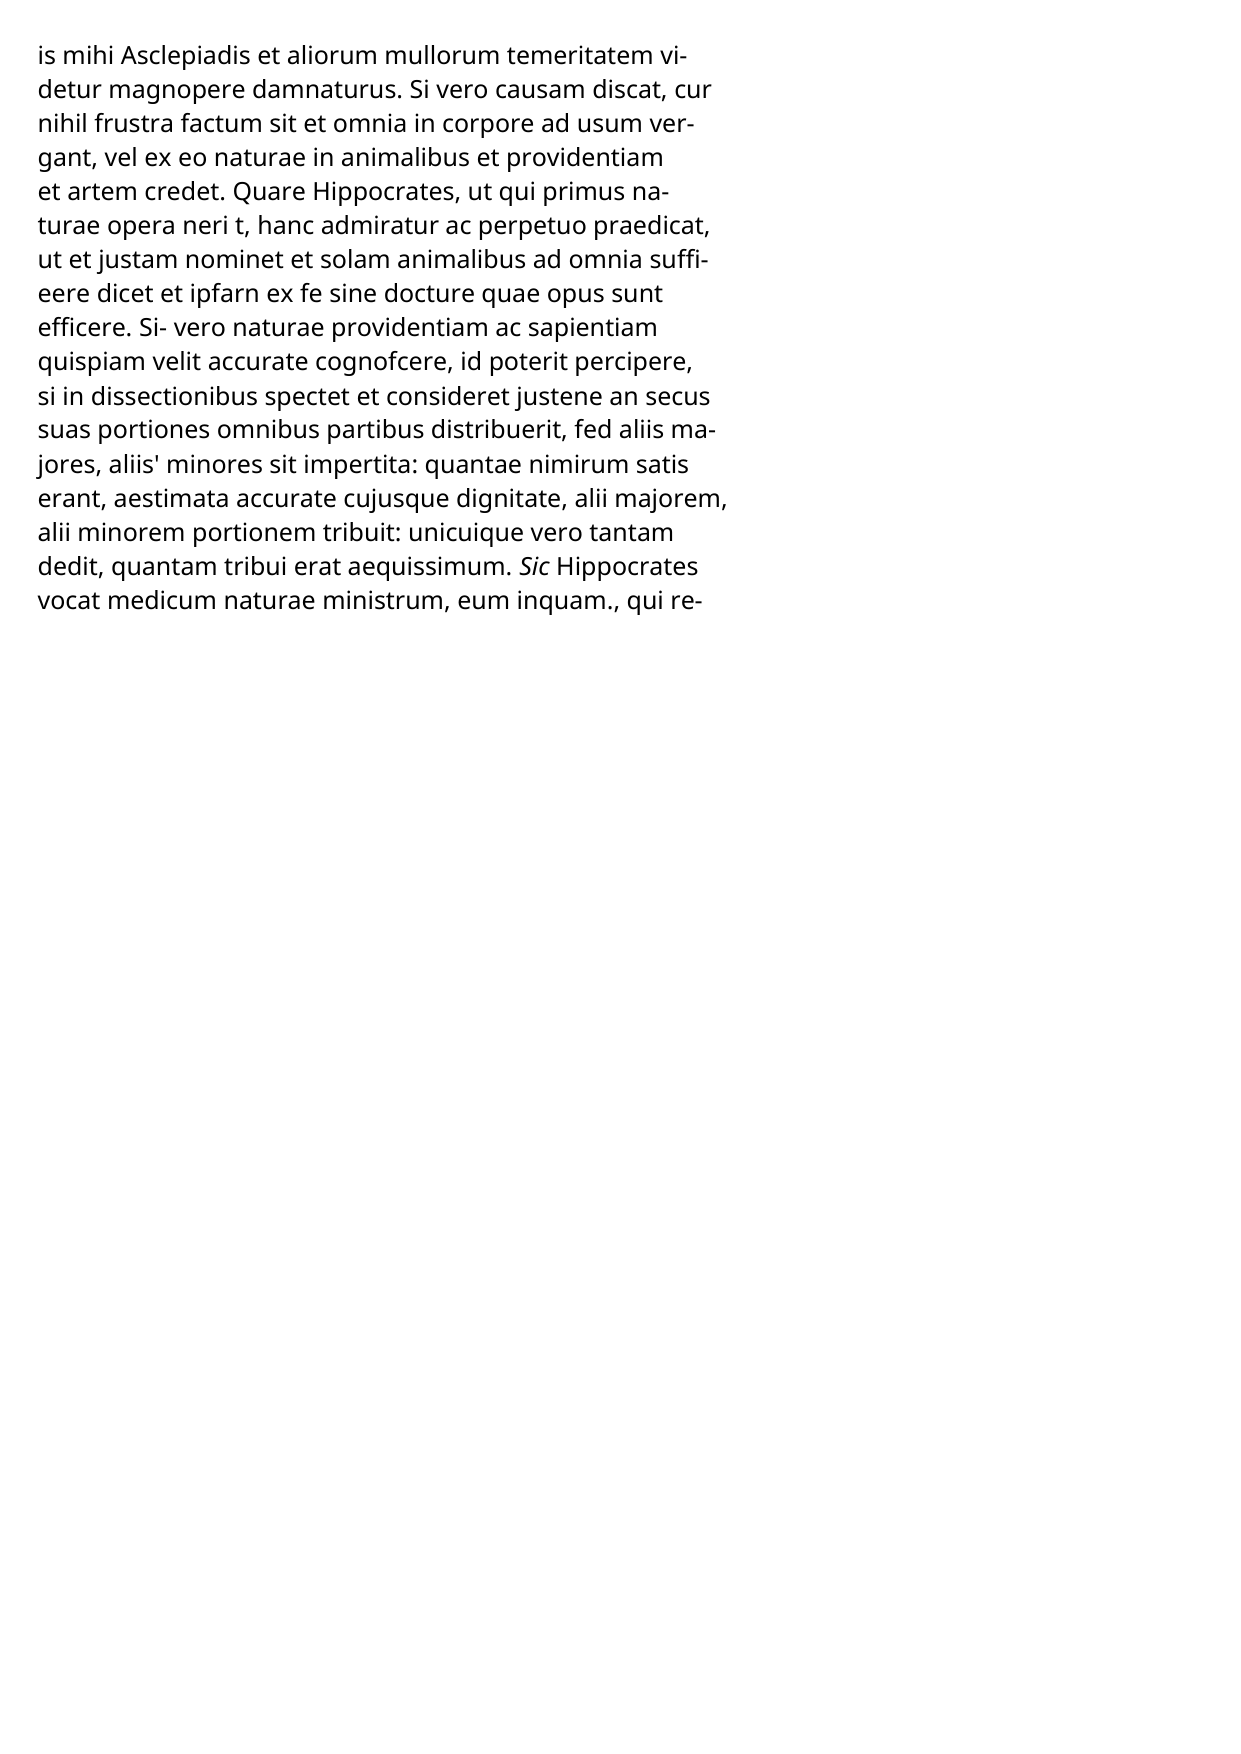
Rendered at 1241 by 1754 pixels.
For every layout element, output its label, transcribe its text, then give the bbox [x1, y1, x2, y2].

text is mihi Asclepiadis et aliorum mullorum temeritatem vi- detur magnopere damnaturus. Si vero causam discat, cur nihil frustra factum sit et omnia in corpore ad usum ver- gant, vel ex eo naturae in animalibus et providentiam et artem credet. Quare Hippocrates, ut qui primus na- turae opera neri t, hanc admiratur ac perpetuo praedicat, ut et justam nominet et solam animalibus ad omnia suffi- eere dicet et ipfarn ex fe sine docture quae opus sunt efficere. Si- vero naturae providentiam ac sapientiam quispiam velit accurate cognofcere, id poterit percipere, si in dissectionibus spectet et consideret justene an secus suas portiones omnibus partibus distribuerit, fed aliis ma- jores, aliis' minores sit impertita: quantae nimirum satis erant, aestimata accurate cujusque dignitate, alii majorem, alii minorem portionem tribuit: unicuique vero tantam dedit, quantam tribui erat aequissimum. Sic Hippocrates vocat medicum naturae ministrum, eum inquam., qui re- [37, 37, 1203, 617]
